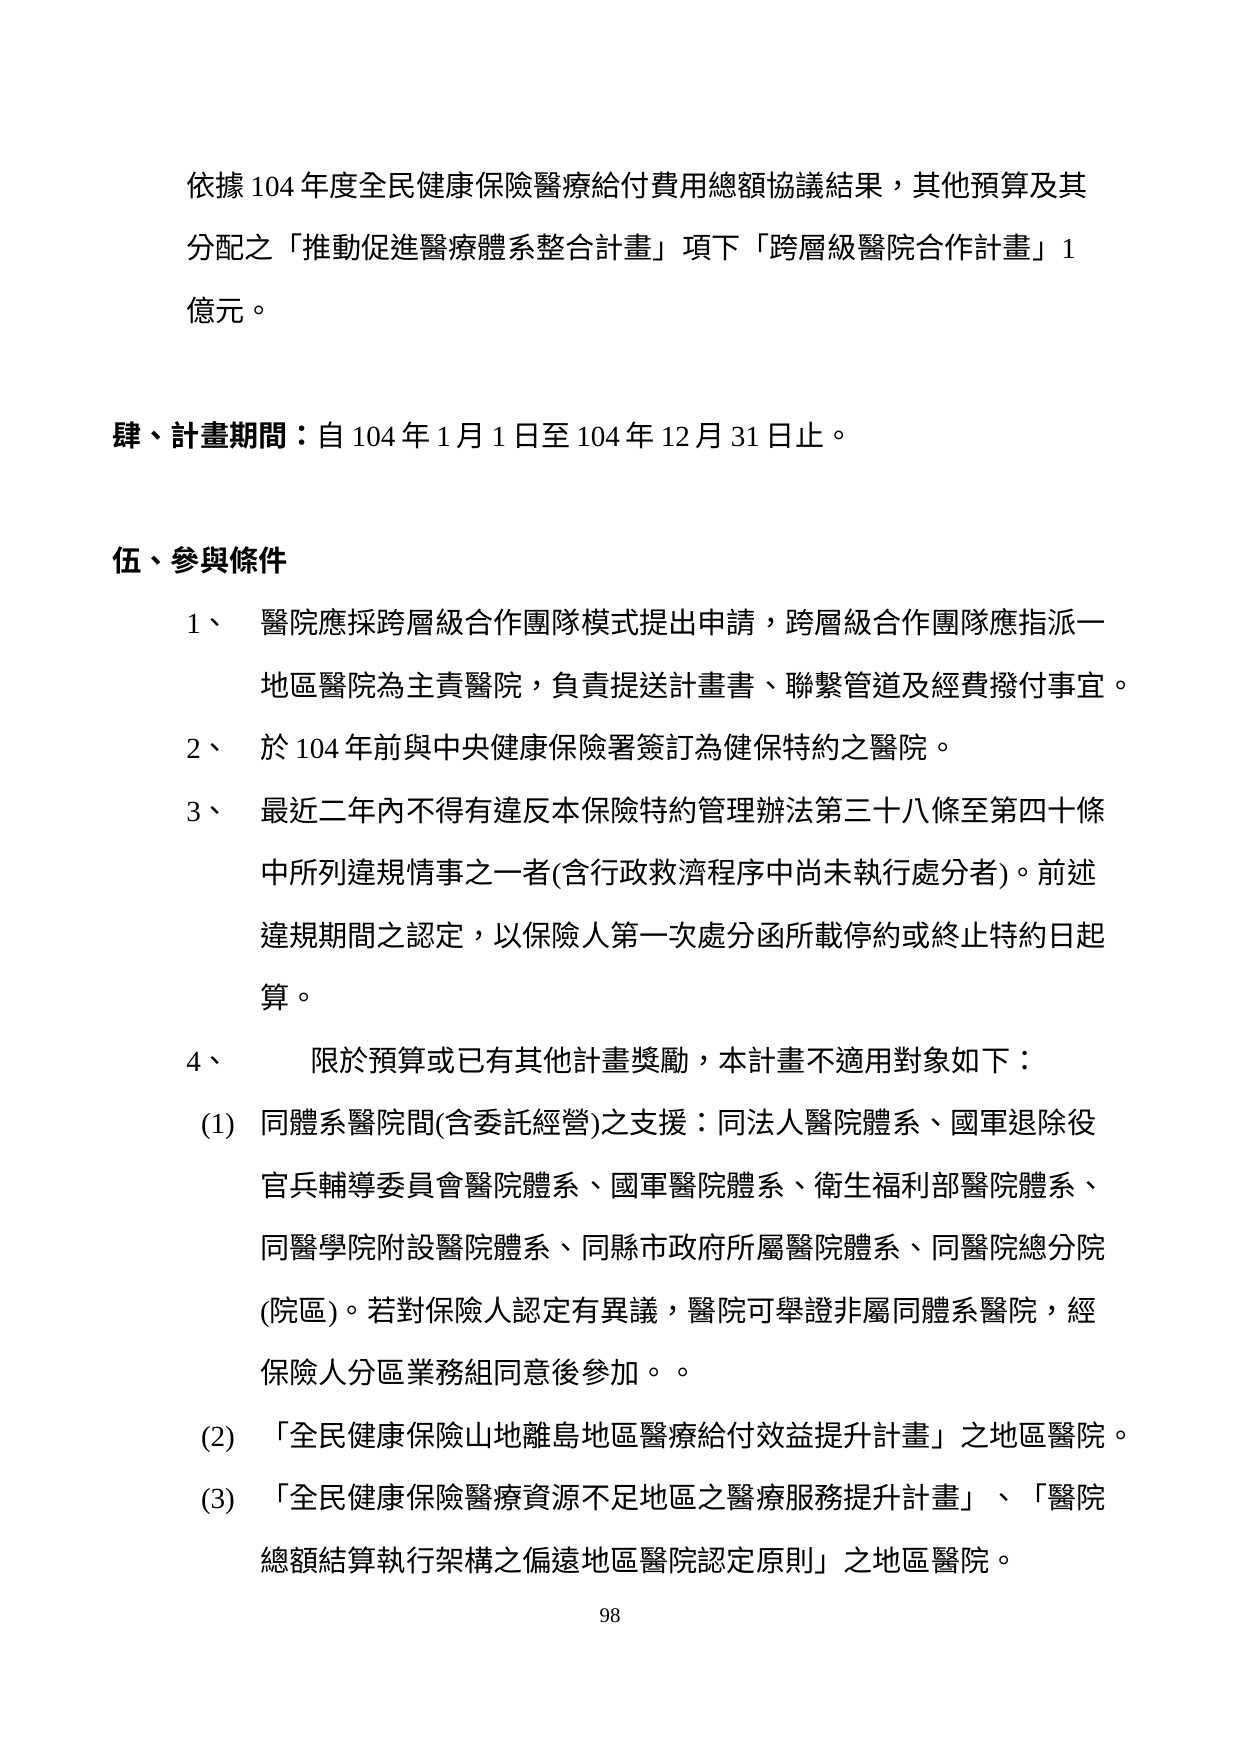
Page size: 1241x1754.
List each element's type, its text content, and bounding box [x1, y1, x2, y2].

list 「全民健康保險醫療資源不足地區之醫療服務提升計畫」、「醫院總額結算執行架構之偏遠地區醫院認定原則」之地區醫院。 [201, 1454, 1107, 1579]
list 於104年前與中央健康保險署簽訂為健保特約之醫院。 [186, 704, 1107, 767]
list 同體系醫院間(含委託經營)之支援：同法人醫院體系、國軍退除役官兵輔導委員會醫院體系、國軍醫院體系、衛生福利部醫院體系、同醫學院附設醫院體系、同縣市政府所屬醫院體系、同醫院總分院(院區)。若對保險人認定有異議，醫院可舉證非屬同體系醫院，經保險人分區業務組同意後參加。。 [201, 1079, 1107, 1392]
list 醫院應採跨層級合作團隊模式提出申請，跨層級合作團隊應指派一地區醫院為主責醫院，負責提送計畫書、聯繫管道及經費撥付事宜。 [186, 579, 1107, 704]
list 限於預算或已有其他計畫獎勵，本計畫不適用對象如下： [186, 1017, 1107, 1079]
text 伍、參與條件 [112, 517, 1107, 579]
text 依據104年度全民健康保險醫療給付費用總額協議結果，其他預算及其分配之「推動促進醫療體系整合計畫」項下「跨層級醫院合作計畫」1億元。 [186, 142, 1107, 329]
list 「全民健康保險山地離島地區醫療給付效益提升計畫」之地區醫院。 [201, 1392, 1107, 1454]
text 肆、計畫期間：自104年1月1日至104年12月31日止。 [112, 392, 1107, 454]
list 最近二年內不得有違反本保險特約管理辦法第三十八條至第四十條中所列違規情事之一者(含行政救濟程序中尚未執行處分者)。前述違規期間之認定，以保險人第一次處分函所載停約或終止特約日起算。 [186, 767, 1107, 1017]
